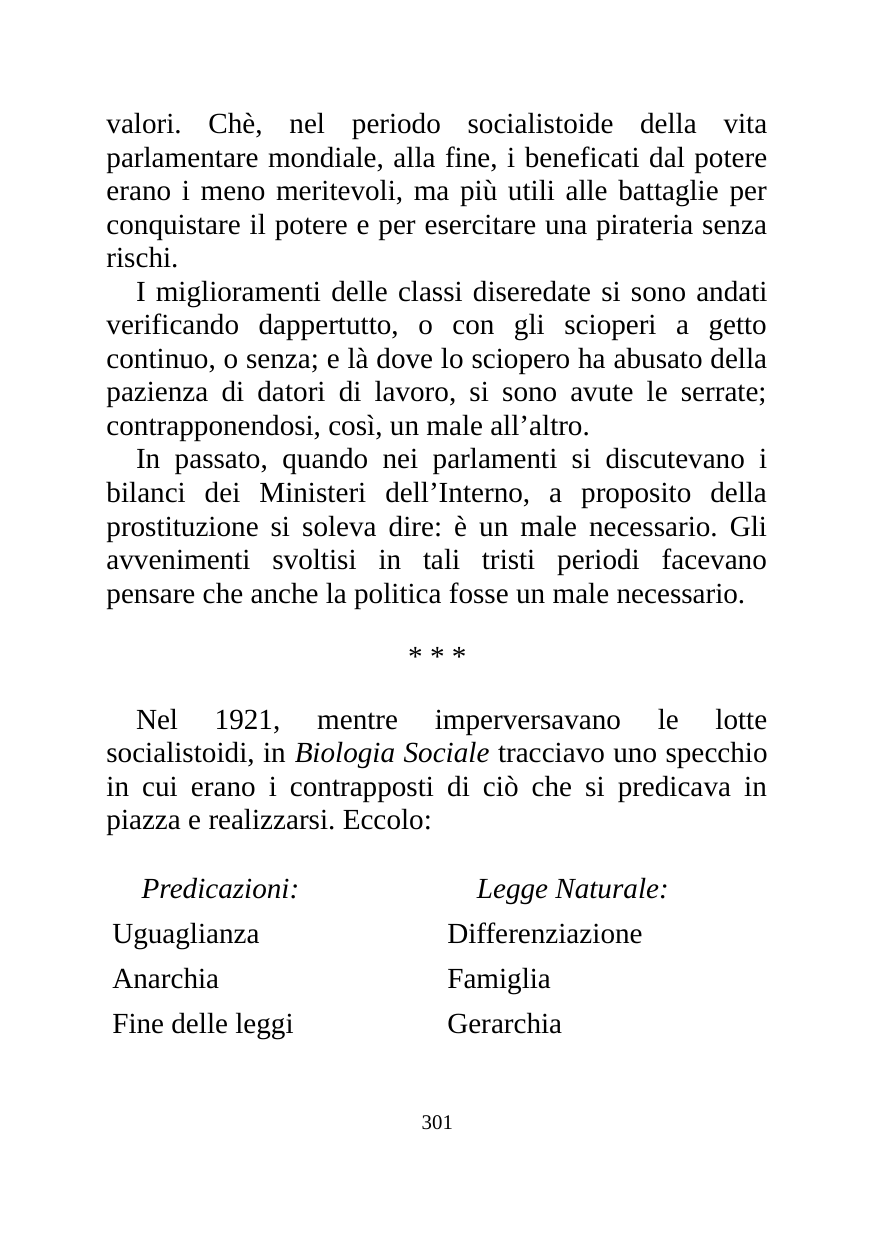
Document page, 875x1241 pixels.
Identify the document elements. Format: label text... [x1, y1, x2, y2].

text Nel 1921, mentre imperversavano le lotte socialistoidi, in Biologia Sociale tracciavo uno specchio in cui erano i contrapposti di ciò che si predicava in piazza e realizzarsi. Eccolo: [106, 702, 768, 836]
table_header Predicazioni: [106, 866, 441, 911]
text In passato, quando nei parlamenti si discutevano i bilanci dei Ministeri dell’Interno, a proposito della prostituzione si soleva dire: è un male necessario. Gli avvenimenti svoltisi in tali tristi periodi facevano pensare che anche la politica fosse un male necessario. [106, 442, 768, 609]
text * * * [106, 639, 768, 672]
table_cell Famiglia [441, 956, 768, 1001]
table_cell Gerarchia [441, 1001, 768, 1046]
table_header Legge Naturale: [441, 866, 768, 911]
table_cell Uguaglianza [106, 911, 441, 956]
table_cell Fine delle leggi [106, 1001, 441, 1046]
text I miglioramenti delle classi diseredate si sono andati verificando dappertutto, o con gli scioperi a getto continuo, o senza; e là dove lo sciopero ha abusato della pazienza di datori di lavoro, si sono avute le serrate; contrapponendosi, così, un male all’altro. [106, 274, 768, 442]
table_cell Differenziazione [441, 911, 768, 956]
table_cell Anarchia [106, 956, 441, 1001]
text valori. Chè, nel periodo socialistoide della vita parlamentare mondiale, alla fine, i beneficati dal potere erano i meno meritevoli, ma più utili alle battaglie per conquistare il potere e per esercitare una pirateria senza rischi. [106, 106, 768, 274]
